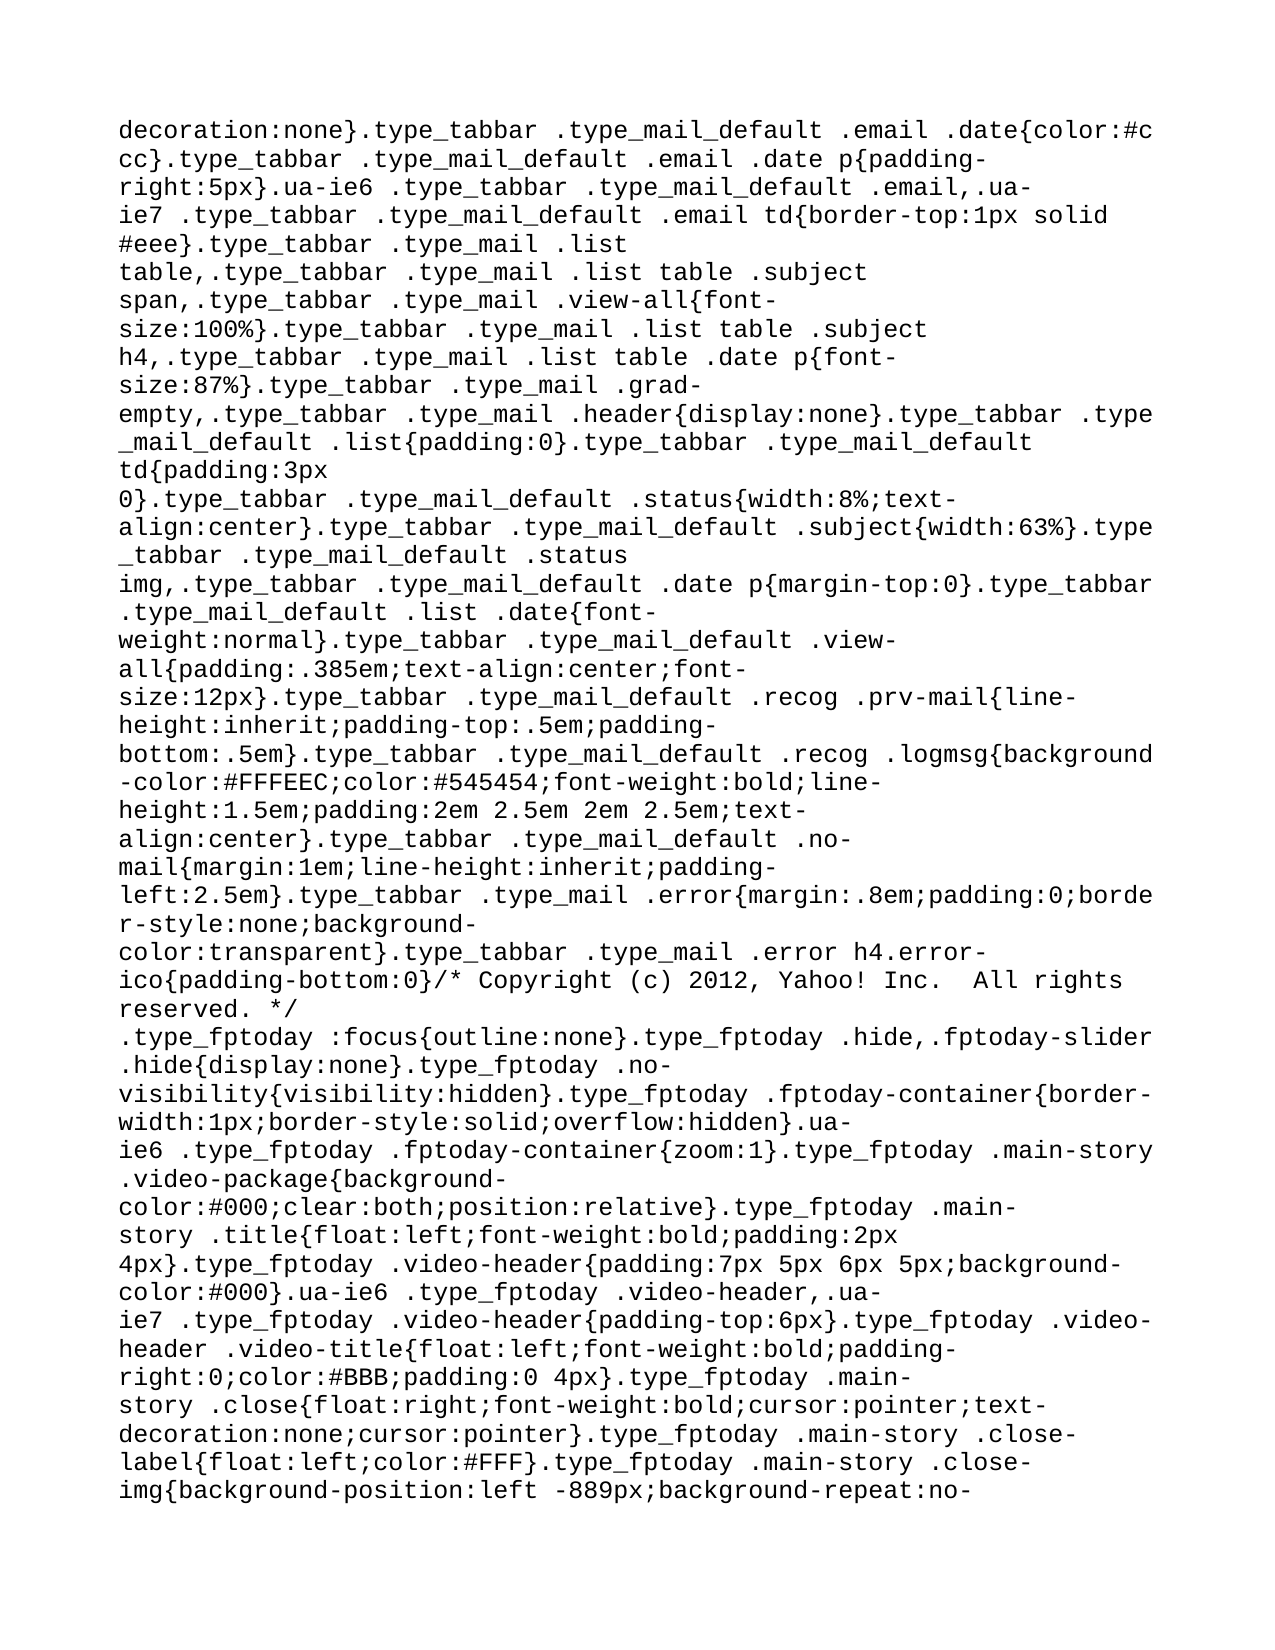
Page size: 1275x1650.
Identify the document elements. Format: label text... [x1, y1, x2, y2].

text decoration:none}.type_tabbar .type_mail_default .email .date{color:#ccc}.type_tabbar .type_mail_default .email .date p{padding-right:5px}.ua-ie6 .type_tabbar .type_mail_default .email,.ua-ie7 .type_tabbar .type_mail_default .email td{border-top:1px solid #eee}.type_tabbar .type_mail .list table,.type_tabbar .type_mail .list table .subject span,.type_tabbar .type_mail .view-all{font-size:100%}.type_tabbar .type_mail .list table .subject h4,.type_tabbar .type_mail .list table .date p{font-size:87%}.type_tabbar .type_mail .grad-empty,.type_tabbar .type_mail .header{display:none}.type_tabbar .type_mail_default .list{padding:0}.type_tabbar .type_mail_default td{padding:3px 0}.type_tabbar .type_mail_default .status{width:8%;text-align:center}.type_tabbar .type_mail_default .subject{width:63%}.type_tabbar .type_mail_default .status img,.type_tabbar .type_mail_default .date p{margin-top:0}.type_tabbar .type_mail_default .list .date{font-weight:normal}.type_tabbar .type_mail_default .view-all{padding:.385em;text-align:center;font-size:12px}.type_tabbar .type_mail_default .recog .prv-mail{line-height:inherit;padding-top:.5em;padding-bottom:.5em}.type_tabbar .type_mail_default .recog .logmsg{background-color:#FFFEEC;color:#545454;font-weight:bold;line-height:1.5em;padding:2em 2.5em 2em 2.5em;text-align:center}.type_tabbar .type_mail_default .no-mail{margin:1em;line-height:inherit;padding-left:2.5em}.type_tabbar .type_mail .error{margin:.8em;padding:0;border-style:none;background-color:transparent}.type_tabbar .type_mail .error h4.error-ico{padding-bottom:0}/* Copyright (c) 2012, Yahoo! Inc. All rights reserved. */ [118, 118, 1157, 1025]
text .type_fptoday :focus{outline:none}.type_fptoday .hide,.fptoday-slider .hide{display:none}.type_fptoday .no-visibility{visibility:hidden}.type_fptoday .fptoday-container{border-width:1px;border-style:solid;overflow:hidden}.ua-ie6 .type_fptoday .fptoday-container{zoom:1}.type_fptoday .main-story .video-package{background-color:#000;clear:both;position:relative}.type_fptoday .main-story .title{float:left;font-weight:bold;padding:2px 4px}.type_fptoday .video-header{padding:7px 5px 6px 5px;background-color:#000}.ua-ie6 .type_fptoday .video-header,.ua-ie7 .type_fptoday .video-header{padding-top:6px}.type_fptoday .video-header .video-title{float:left;font-weight:bold;padding-right:0;color:#BBB;padding:0 4px}.type_fptoday .main-story .close{float:right;font-weight:bold;cursor:pointer;text-decoration:none;cursor:pointer}.type_fptoday .main-story .close-label{float:left;color:#FFF}.type_fptoday .main-story .close-img{background-position:left -889px;background-repeat:no- [118, 1025, 1157, 1506]
